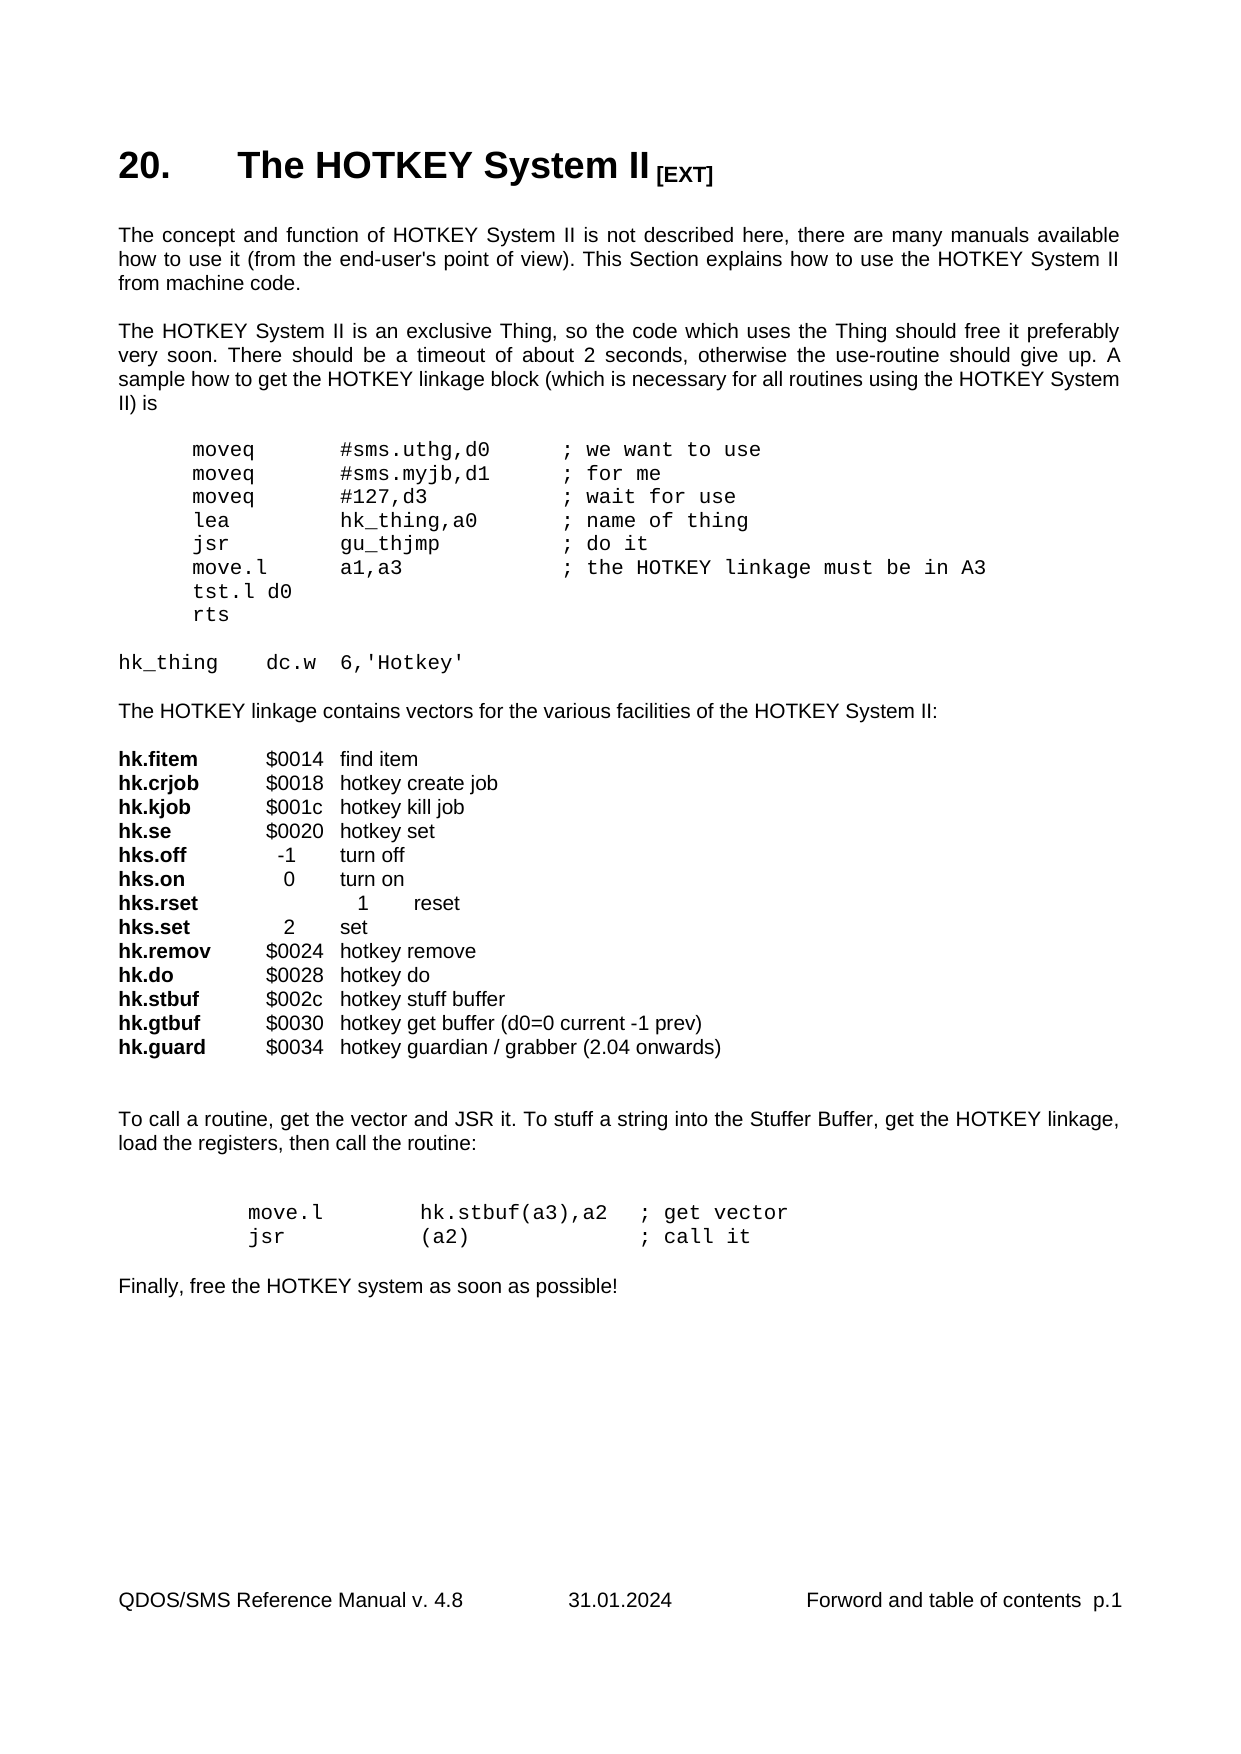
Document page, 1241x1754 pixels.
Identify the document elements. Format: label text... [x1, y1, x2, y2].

table_header move.l [248, 1203, 420, 1226]
text hks.set 2 set [118, 915, 1122, 939]
text hk_thing dc.w 6,'Hotkey' [118, 652, 1122, 675]
text The HOTKEY linkage contains vectors for the various facilities of the HOTKEY System II: [118, 699, 1122, 723]
text hk.stbuf $002c hotkey stuff buffer [118, 987, 1122, 1011]
text To call a routine, get the vector and JSR it. To stuff a string into the Stuffer Buffer, get the HOTKEY linkage, load the registers, then call the routine: [118, 1107, 1122, 1154]
text hk.fitem $0014 find item [118, 747, 1122, 771]
text hk.gtbuf $0030 hotkey get buffer (d0=0 current -1 prev) [118, 1011, 1122, 1035]
text hk.kjob $001c hotkey kill job [118, 795, 1122, 819]
text hk.se $0020 hotkey set [118, 819, 1122, 843]
text Finally, free the HOTKEY system as soon as possible! [118, 1274, 1122, 1298]
text The concept and function of HOTKEY System II is not described here, there are many manuals available how to use it (from the end-user's point of view). This Section explains how to use the HOTKEY System II from machine code. [118, 223, 1122, 295]
text hks.rset 1 reset [118, 891, 1122, 915]
subtitle The HOTKEY System II [EXT] [118, 143, 1122, 187]
table_cell jsr [248, 1226, 420, 1250]
text hk.do $0028 hotkey do [118, 963, 1122, 987]
text lea hk_thing,a0 ; name of thing [118, 510, 1122, 533]
text hk.guard $0034 hotkey guardian / grabber (2.04 onwards) [118, 1035, 1122, 1059]
table_cell ; call it [639, 1226, 1123, 1250]
text jsr gu_thjmp ; do it [118, 533, 1122, 557]
text moveq #127,d3 ; wait for use [118, 486, 1122, 510]
text rts [118, 604, 1122, 628]
text move.l a1,a3 ; the HOTKEY linkage must be in A3 [118, 557, 1122, 581]
table_header hk.stbuf(a3),a2 [420, 1203, 638, 1226]
text moveq #sms.myjb,d1 ; for me [118, 462, 1122, 486]
text hk.remov $0024 hotkey remove [118, 939, 1122, 963]
table_cell (a2) [420, 1226, 638, 1250]
table_header ; get vector [639, 1203, 1123, 1226]
table_cell [118, 1226, 248, 1250]
text hks.on 0 turn on [118, 867, 1122, 891]
text moveq #sms.uthg,d0 ; we want to use [118, 439, 1122, 462]
text tst.l d0 [118, 581, 1122, 604]
text hk.crjob $0018 hotkey create job [118, 771, 1122, 795]
text hks.off -1 turn off [118, 843, 1122, 867]
table_header [118, 1203, 248, 1226]
text The HOTKEY System II is an exclusive Thing, so the code which uses the Thing should free it preferably very soon. There should be a timeout of about 2 seconds, otherwise the use-routine should give up. A sample how to get the HOTKEY linkage block (which is necessary for all routines using the HOTKEY System II) is [118, 319, 1122, 415]
